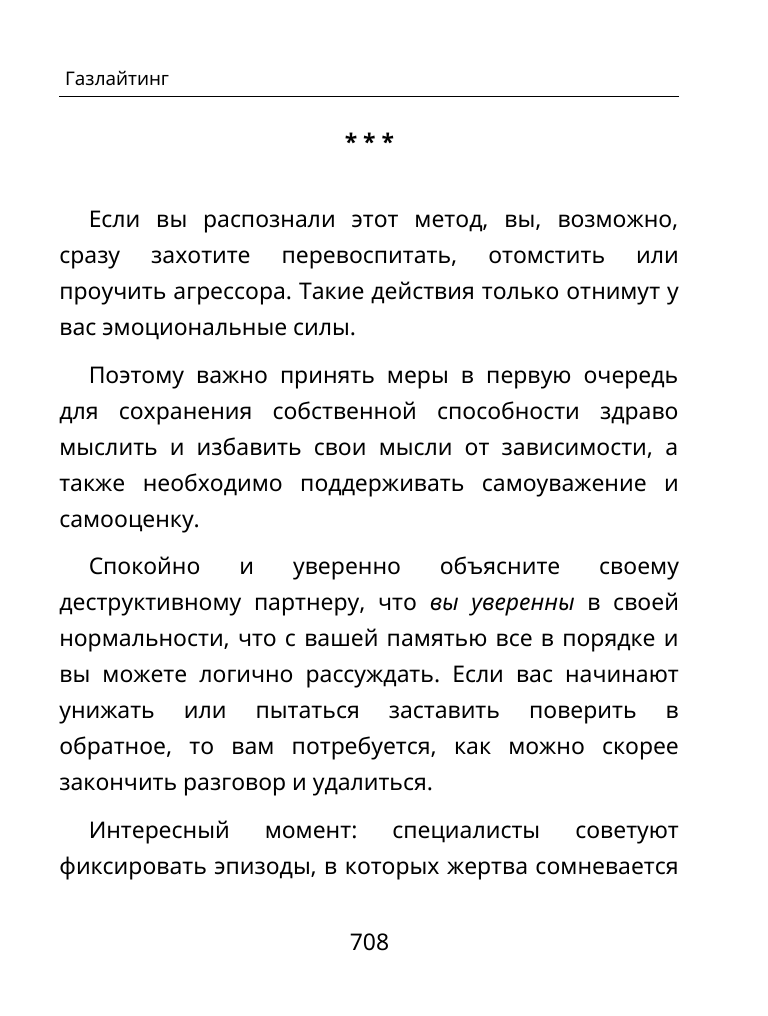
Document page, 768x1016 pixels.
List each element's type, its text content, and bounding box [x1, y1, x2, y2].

text Поэтому важно принять меры в первую очередь для сохранения собственной способности здраво мыслить и избавить свои мысли от зависимости, а также необходимо поддерживать самоуважение и самооценку. [59, 359, 679, 534]
text Интересный момент: специалисты советуют фиксировать эпизоды, в которых жертва сомневается [59, 814, 679, 881]
subtitle * * * [59, 126, 679, 157]
text Спокойно и уверенно объясните своему деструктивному партнеру, что вы уверенны в своей нормальности, что с вашей памятью все в порядке и вы можете логично рассуждать. Если вас начинают унижать или пытаться заставить поверить в обратное, то вам потребуется, как можно скорее закончить разговор и удалиться. [59, 550, 679, 797]
text Если вы распознали этот метод, вы, возможно, сразу захотите перевоспитать, отомстить или проучить агрессора. Такие действия только отнимут у вас эмоциональные силы. [59, 203, 679, 342]
